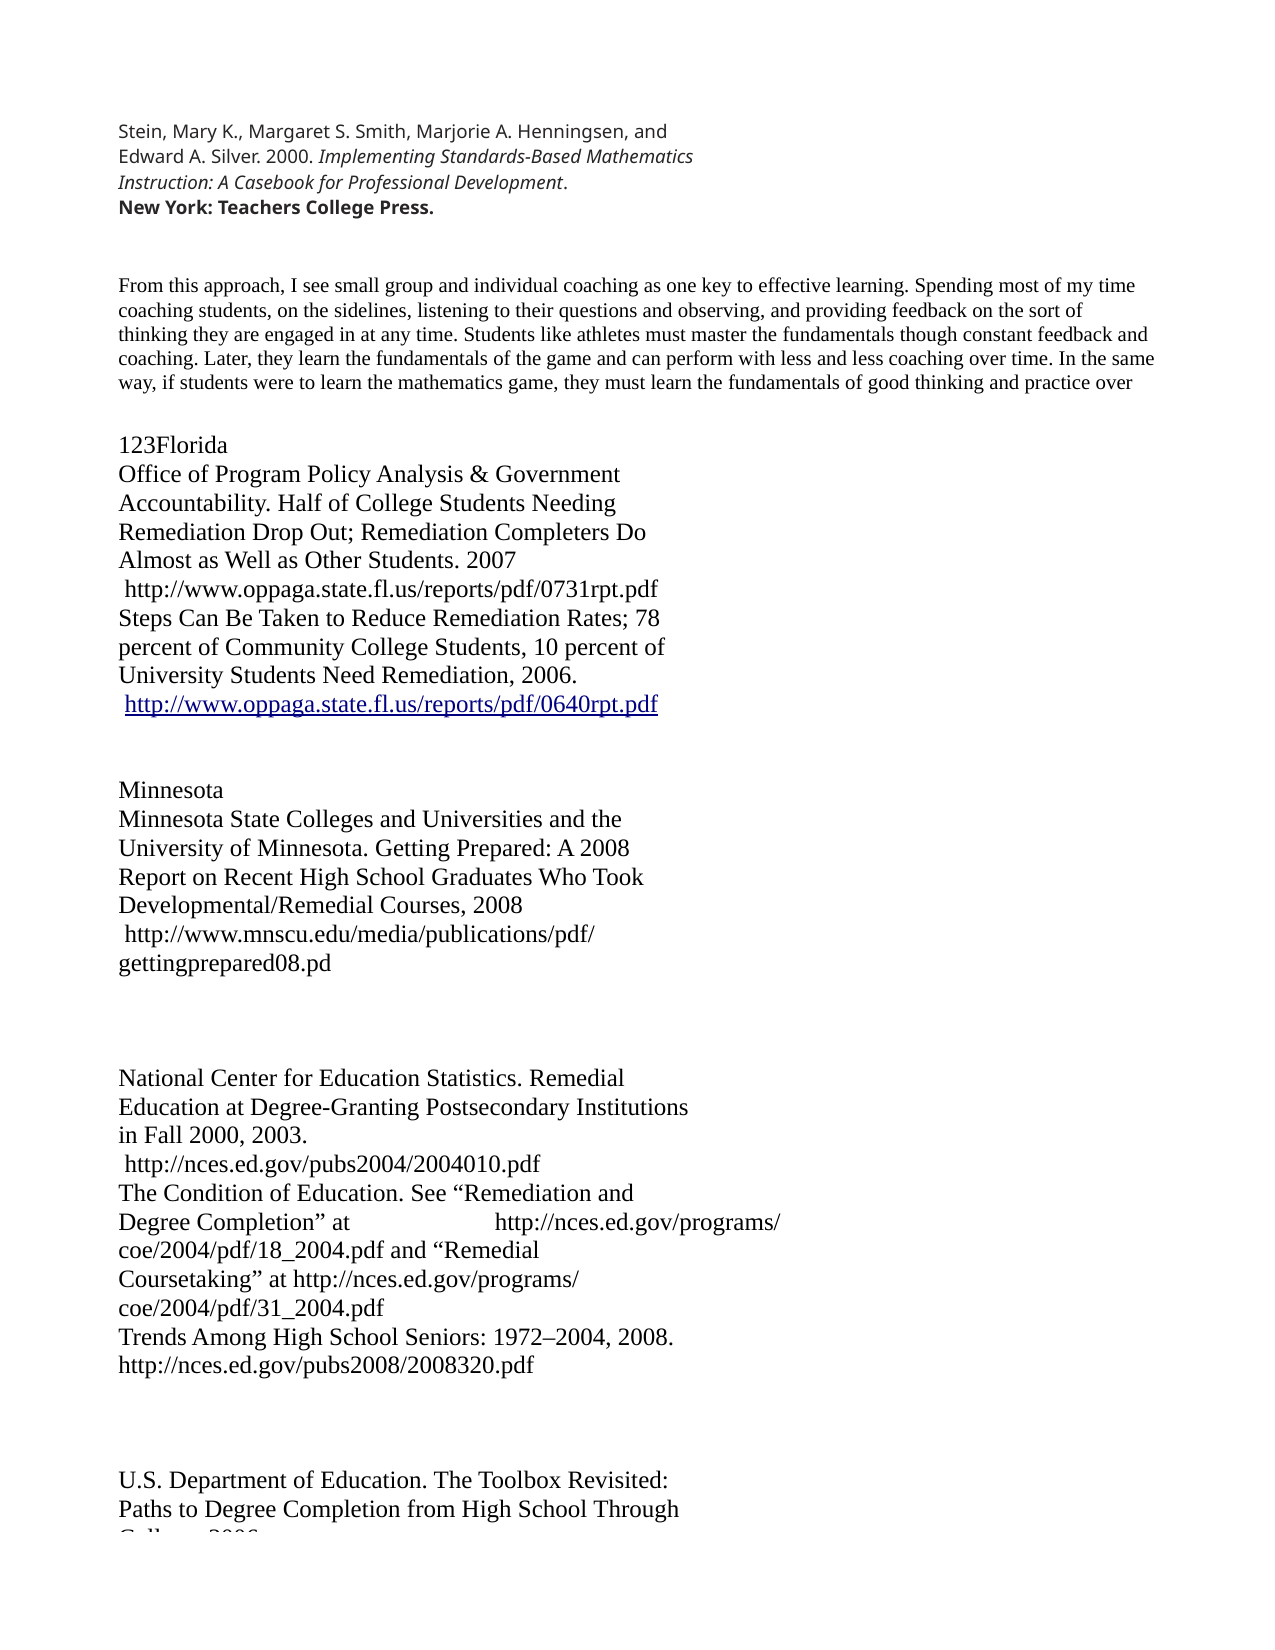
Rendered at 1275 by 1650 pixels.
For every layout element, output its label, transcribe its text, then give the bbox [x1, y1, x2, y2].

text New York: Teachers College Press. [118, 195, 1157, 220]
text Edward A. Silver. 2000. Implementing Standards-Based Mathematics [118, 144, 1157, 169]
text From this approach, I see small group and individual coaching as one key to effective learning. Spending most of my time coaching students, on the sidelines, listening to their questions and observing, and providing feedback on the sort of thinking they are engaged in at any time. Students like athletes must master the fundamentals though constant feedback and coaching. Later, they learn the fundamentals of the game and can perform with less and less coaching over time. In the same way, if students were to learn the mathematics game, they must learn the fundamentals of good thinking and practice over [118, 273, 1157, 394]
text Instruction: A Casebook for Professional Development. [118, 169, 1157, 195]
text Stein, Mary K., Margaret S. Smith, Marjorie A. Henningsen, and [118, 118, 1157, 144]
